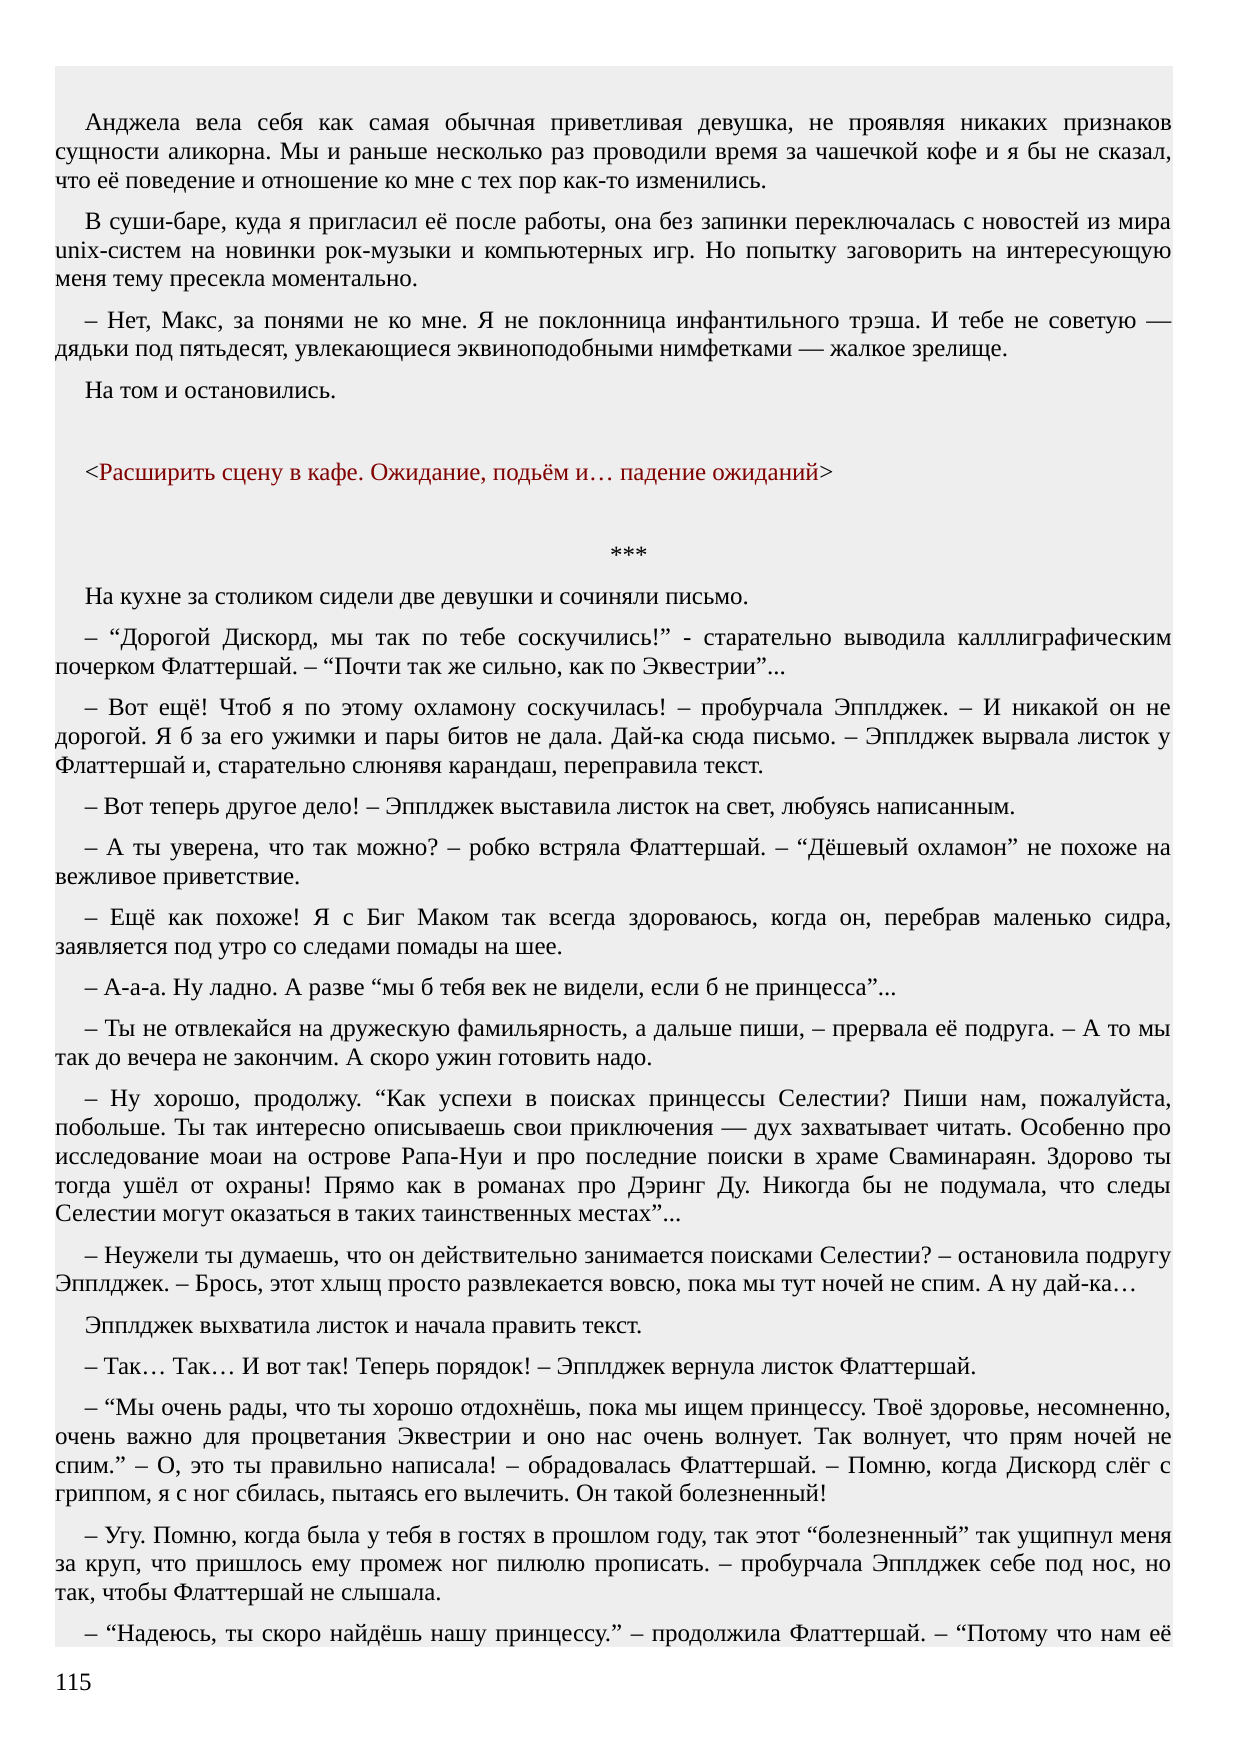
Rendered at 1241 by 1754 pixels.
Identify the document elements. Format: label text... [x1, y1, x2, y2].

text В суши-баре, куда я пригласил её после работы, она без запинки переключалась с новостей из мира unix-систем на новинки рок-музыки и компьютерных игр. Но попытку заговорить на интересующую меня тему пресекла моментально. [55, 206, 1173, 292]
text – “Надеюсь, ты скоро найдёшь нашу принцессу.” – продолжила Флаттершай. – “Потому что нам её [55, 1618, 1173, 1647]
text – “Мы очень рады, что ты хорошо отдохнёшь, пока мы ищем принцессу. Твоё здоровье, несомненно, очень важно для процветания Эквестрии и оно нас очень волнует. Так волнует, что прям ночей не спим.” – О, это ты правильно написала! – обрадовалась Флаттершай. – Помню, когда Дискорд слёг с гриппом, я с ног сбилась, пытаясь его вылечить. Он такой болезненный! [55, 1392, 1173, 1507]
text – Неужели ты думаешь, что он действительно занимается поисками Селестии? – остановила подругу Эпплджек. – Брось, этот хлыщ просто развлекается вовсю, пока мы тут ночей не спим. А ну дай-ка… [55, 1240, 1173, 1297]
text – Угу. Помню, когда была у тебя в гостях в прошлом году, так этот “болезненный” так ущипнул меня за круп, что пришлось ему промеж ног пилюлю прописать. – пробурчала Эпплджек себе под нос, но так, чтобы Флаттершай не слышала. [55, 1520, 1173, 1606]
text *** [55, 540, 1173, 568]
text – Ну хорошо, продолжу. “Как успехи в поисках принцессы Селестии? Пиши нам, пожалуйста, побольше. Ты так интересно описываешь свои приключения — дух захватывает читать. Особенно про исследование моаи на острове Рапа-Нуи и про последние поиски в храме Сваминараян. Здорово ты тогда ушёл от охраны! Прямо как в романах про Дэринг Ду. Никогда бы не подумала, что следы Селестии могут оказаться в таких таинственных местах”... [55, 1083, 1173, 1227]
text – Нет, Макс, за понями не ко мне. Я не поклонница инфантильного трэша. И тебе не советую — дядьки под пятьдесят, увлекающиеся эквиноподобными нимфетками — жалкое зрелище. [55, 305, 1173, 362]
text На кухне за столиком сидели две девушки и сочиняли письмо. [55, 581, 1173, 610]
text – А ты уверена, что так можно? – робко встряла Флаттершай. – “Дёшевый охламон” не похоже на вежливое приветствие. [55, 832, 1173, 890]
text – Так… Так… И вот так! Теперь порядок! – Эпплджек вернула листок Флаттершай. [55, 1351, 1173, 1380]
text – Вот теперь другое дело! – Эпплджек выставила листок на свет, любуясь написанным. [55, 791, 1173, 820]
text Анджела вела себя как самая обычная приветливая девушка, не проявляя никаких признаков сущности аликорна. Мы и раньше несколько раз проводили время за чашечкой кофе и я бы не сказал, что её поведение и отношение ко мне с тех пор как-то изменились. [55, 107, 1173, 193]
text На том и остановились. [55, 375, 1173, 403]
text <Расширить сцену в кафе. Ожидание, подьём и… падение ожиданий> [55, 457, 1173, 486]
text – Ты не отвлекайся на дружескую фамильярность, а дальше пиши, – прервала её подруга. – А то мы так до вечера не закончим. А скоро ужин готовить надо. [55, 1013, 1173, 1071]
text Эпплджек выхватила листок и начала править текст. [55, 1310, 1173, 1338]
text – А-а-а. Ну ладно. А разве “мы б тебя век не видели, если б не принцесса”... [55, 972, 1173, 1001]
text – Вот ещё! Чтоб я по этому охламону соскучилась! – пробурчала Эпплджек. – И никакой он не дорогой. Я б за его ужимки и пары битов не дала. Дай-ка сюда письмо. – Эпплджек вырвала листок у Флаттершай и, старательно слюнявя карандаш, переправила текст. [55, 692, 1173, 778]
text – Ещё как похоже! Я с Биг Маком так всегда здороваюсь, когда он, перебрав маленько сидра, заявляется под утро со следами помады на шее. [55, 902, 1173, 960]
text – “Дорогой Дискорд, мы так по тебе соскучились!” - старательно выводила калллиграфическим почерком Флаттершай. – “Почти так же сильно, как по Эквестрии”... [55, 622, 1173, 680]
